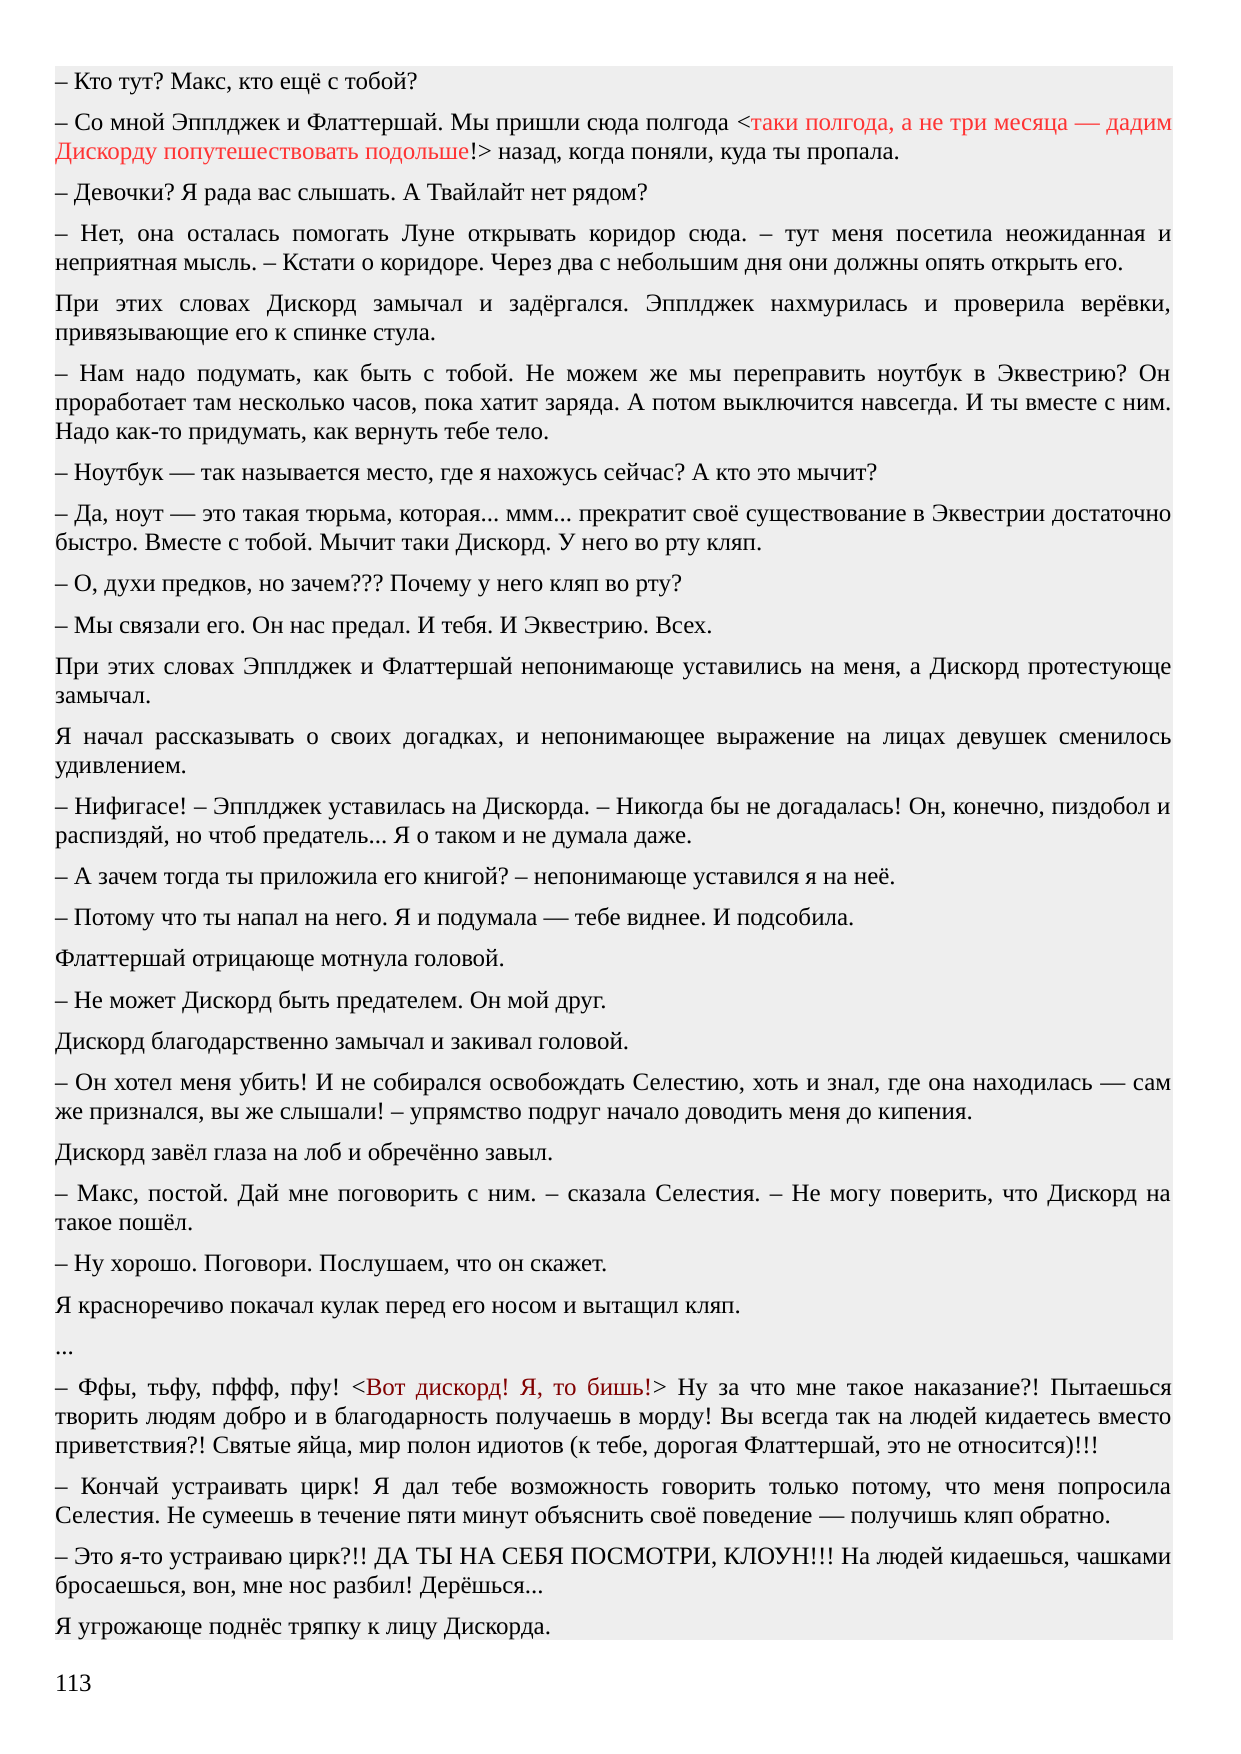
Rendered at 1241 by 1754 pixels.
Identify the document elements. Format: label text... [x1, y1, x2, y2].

text – Нет, она осталась помогать Луне открывать коридор сюда. – тут меня посетила неожиданная и неприятная мысль. – Кстати о коридоре. Через два с небольшим дня они должны опять открыть его. [55, 218, 1173, 276]
text Дискорд завёл глаза на лоб и обречённо завыл. [55, 1137, 1173, 1166]
text Флаттершай отрицающе мотнула головой. [55, 943, 1173, 972]
text – О, духи предков, но зачем??? Почему у него кляп во рту? [55, 568, 1173, 597]
text – Да, ноут — это такая тюрьма, которая... ммм... прекратит своё существование в Эквестрии достаточно быстро. Вместе с тобой. Мычит таки Дискорд. У него во рту кляп. [55, 498, 1173, 556]
text – Ну хорошо. Поговори. Послушаем, что он скажет. [55, 1248, 1173, 1277]
text – Со мной Эпплджек и Флаттершай. Мы пришли сюда полгода <таки полгода, а не три месяца — дадим Дискорду попутешествовать подольше!> назад, когда поняли, куда ты пропала. [55, 107, 1173, 165]
text Я угрожающе поднёс тряпку к лицу Дискорда. [55, 1611, 1173, 1640]
text Я красноречиво покачал кулак перед его носом и вытащил кляп. [55, 1290, 1173, 1318]
text При этих словах Эпплджек и Флаттершай непонимающе уставились на меня, а Дискорд протестующе замычал. [55, 651, 1173, 708]
text – Девочки? Я рада вас слышать. А Твайлайт нет рядом? [55, 177, 1173, 206]
text При этих словах Дискорд замычал и задёргался. Эпплджек нахмурилась и проверила верёвки, привязывающие его к спинке стула. [55, 288, 1173, 346]
text – Кончай устраивать цирк! Я дал тебе возможность говорить только потому, что меня попросила Селестия. Не сумеешь в течение пяти минут объяснить своё поведение — получишь кляп обратно. [55, 1471, 1173, 1528]
text – Потому что ты напал на него. Я и подумала — тебе виднее. И подсобила. [55, 902, 1173, 931]
text – Мы связали его. Он нас предал. И тебя. И Эквестрию. Всех. [55, 610, 1173, 638]
text – Ффы, тьфу, пффф, пфу! <Вот дискорд! Я, то бишь!> Ну за что мне такое наказание?! Пытаешься творить людям добро и в благодарность получаешь в морду! Вы всегда так на людей кидаетесь вместо приветствия?! Святые яйца, мир полон идиотов (к тебе, дорогая Флаттершай, это не относится)!!! [55, 1372, 1173, 1458]
text – Нифигасе! – Эпплджек уставилась на Дискорда. – Никогда бы не догадалась! Он, конечно, пиздобол и распиздяй, но чтоб предатель... Я о таком и не думала даже. [55, 791, 1173, 848]
text Я начал рассказывать о своих догадках, и непонимающее выражение на лицах девушек сменилось удивлением. [55, 721, 1173, 778]
text – Кто тут? Макс, кто ещё с тобой? [55, 66, 1173, 95]
text – Не может Дискорд быть предателем. Он мой друг. [55, 985, 1173, 1013]
text – Ноутбук — так называется место, где я нахожусь сейчас? А кто это мычит? [55, 457, 1173, 486]
text – Это я-то устраиваю цирк?!! ДА ТЫ НА СЕБЯ ПОСМОТРИ, КЛОУН!!! На людей кидаешься, чашками бросаешься, вон, мне нос разбил! Дерёшься... [55, 1541, 1173, 1598]
text – А зачем тогда ты приложила его книгой? – непонимающе уставился я на неё. [55, 861, 1173, 890]
text – Нам надо подумать, как быть с тобой. Не можем же мы переправить ноутбук в Эквестрию? Он проработает там несколько часов, пока хатит заряда. А потом выключится навсегда. И ты вместе с ним. Надо как-то придумать, как вернуть тебе тело. [55, 358, 1173, 445]
text – Макс, постой. Дай мне поговорить с ним. – сказала Селестия. – Не могу поверить, что Дискорд на такое пошёл. [55, 1178, 1173, 1236]
text – Он хотел меня убить! И не собирался освобождать Селестию, хоть и знал, где она находилась — сам же признался, вы же слышали! – упрямство подруг начало доводить меня до кипения. [55, 1067, 1173, 1125]
text Дискорд благодарственно замычал и закивал головой. [55, 1026, 1173, 1055]
text ... [55, 1331, 1173, 1360]
